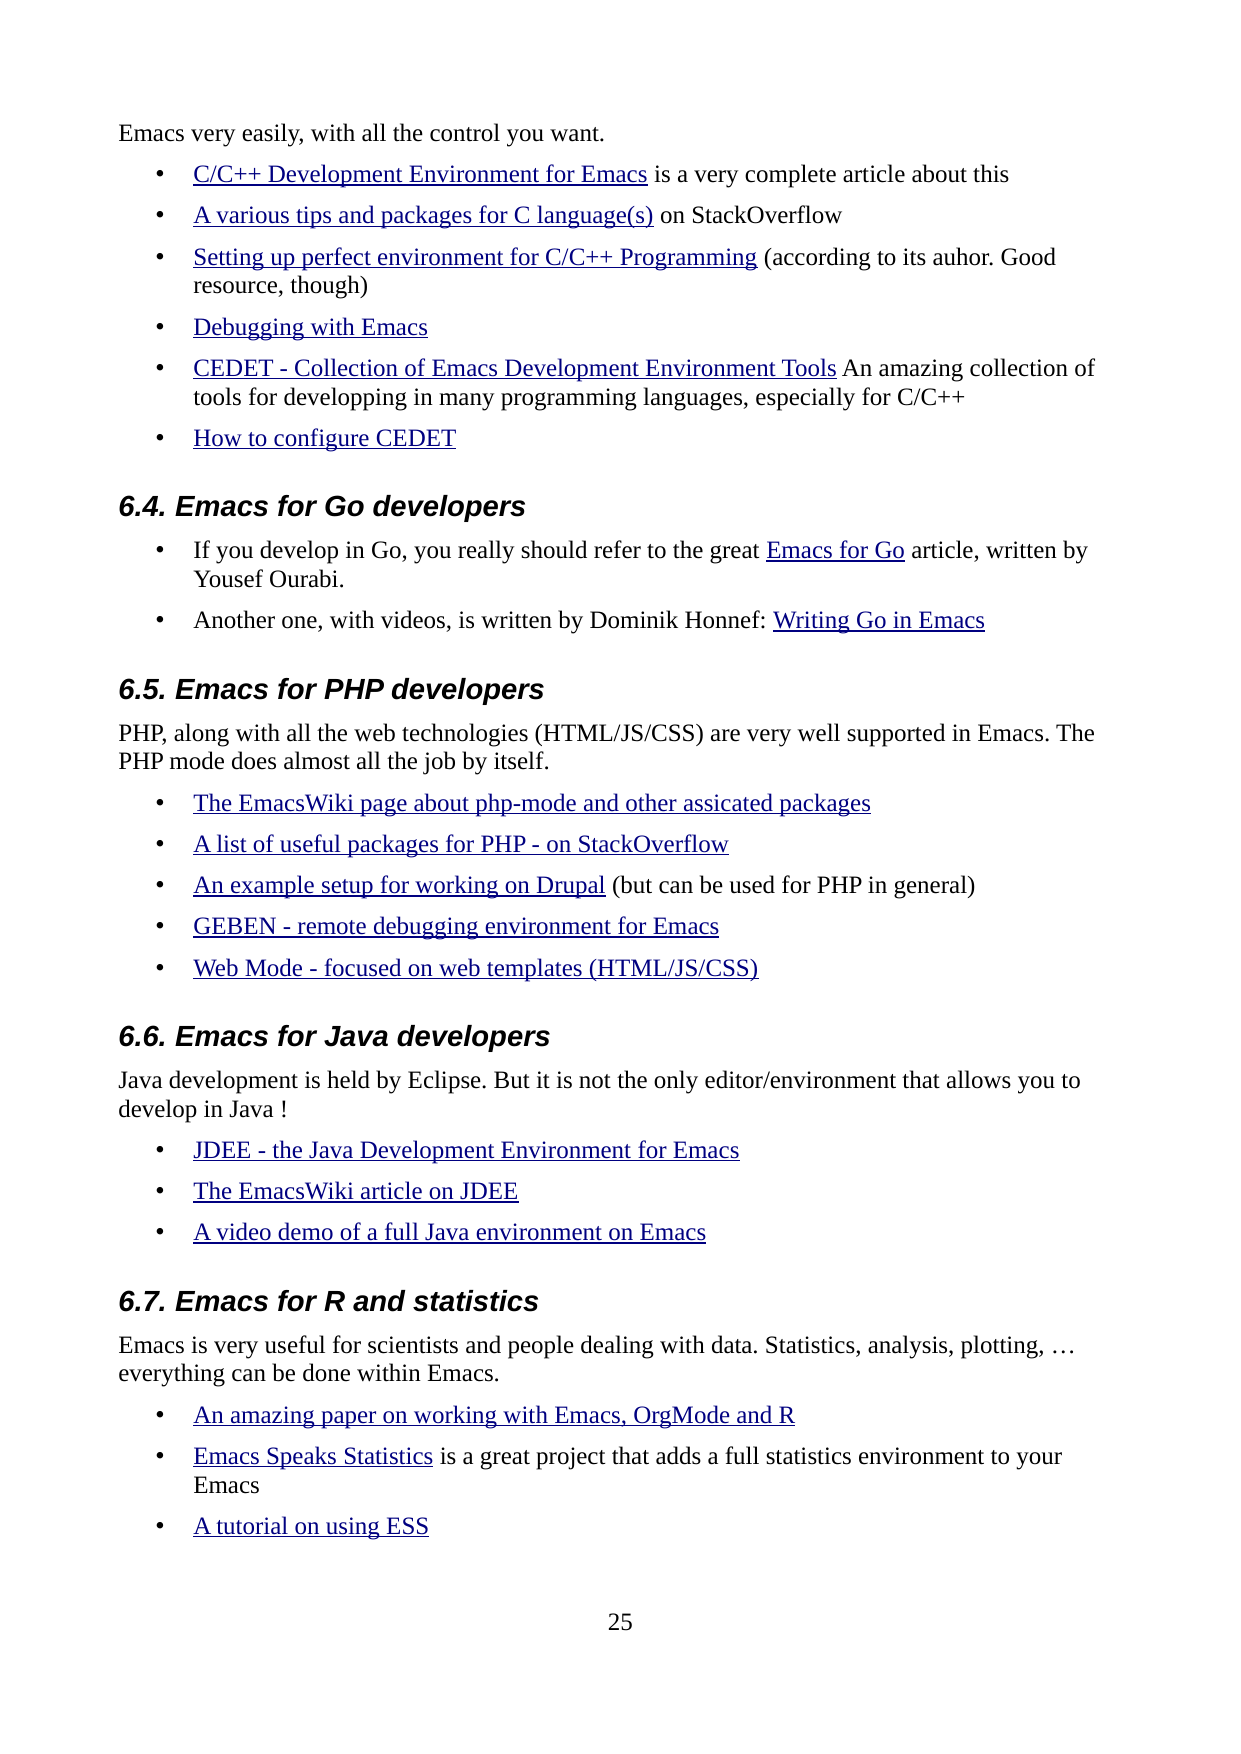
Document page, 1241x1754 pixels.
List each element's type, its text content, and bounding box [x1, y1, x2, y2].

subtitle Emacs for R and statistics [118, 1284, 1122, 1317]
list Setting up perfect environment for C/C++ Programming (according to its auhor. Good resource, though) [156, 242, 1122, 299]
list GEBEN - remote debugging environment for Emacs [156, 911, 1122, 940]
list Emacs Speaks Statistics is a great project that adds a full statistics environment to your Emacs [156, 1441, 1122, 1498]
subtitle Emacs for Java developers [118, 1019, 1122, 1052]
list The EmacsWiki article on JDEE [156, 1176, 1122, 1205]
list Another one, with videos, is written by Dominik Honnef: Writing Go in Emacs [156, 605, 1122, 634]
list Debugging with Emacs [156, 312, 1122, 341]
subtitle Emacs for PHP developers [118, 672, 1122, 705]
list C/C++ Development Environment for Emacs is a very complete article about this [156, 159, 1122, 188]
list CEDET - Collection of Emacs Development Environment Tools An amazing collection of tools for developping in many programming languages, especially for C/C++ [156, 353, 1122, 411]
list A list of useful packages for PHP - on StackOverflow [156, 829, 1122, 858]
list The EmacsWiki page about php-mode and other assicated packages [156, 788, 1122, 816]
list A tutorial on using ESS [156, 1511, 1122, 1540]
text Emacs very easily, with all the control you want. [118, 118, 1122, 147]
list How to configure CEDET [156, 423, 1122, 452]
text PHP, along with all the web technologies (HTML/JS/CSS) are very well supported in Emacs. The PHP mode does almost all the job by itself. [118, 718, 1122, 775]
list A various tips and packages for C language(s) on StackOverflow [156, 201, 1122, 229]
list Web Mode - focused on web templates (HTML/JS/CSS) [156, 953, 1122, 981]
list JDEE - the Java Development Environment for Emacs [156, 1135, 1122, 1164]
list If you develop in Go, you really should refer to the great Emacs for Go article, written by Yousef Ourabi. [156, 535, 1122, 593]
list A video demo of a full Java environment on Emacs [156, 1217, 1122, 1246]
text Java development is held by Eclipse. But it is not the only editor/environment that allows you to develop in Java ! [118, 1065, 1122, 1122]
text Emacs is very useful for scientists and people dealing with data. Statistics, analysis, plotting, … everything can be done within Emacs. [118, 1330, 1122, 1387]
subtitle Emacs for Go developers [118, 489, 1122, 523]
list An amazing paper on working with Emacs, OrgMode and R [156, 1400, 1122, 1428]
list An example setup for working on Drupal (but can be used for PHP in general) [156, 870, 1122, 899]
